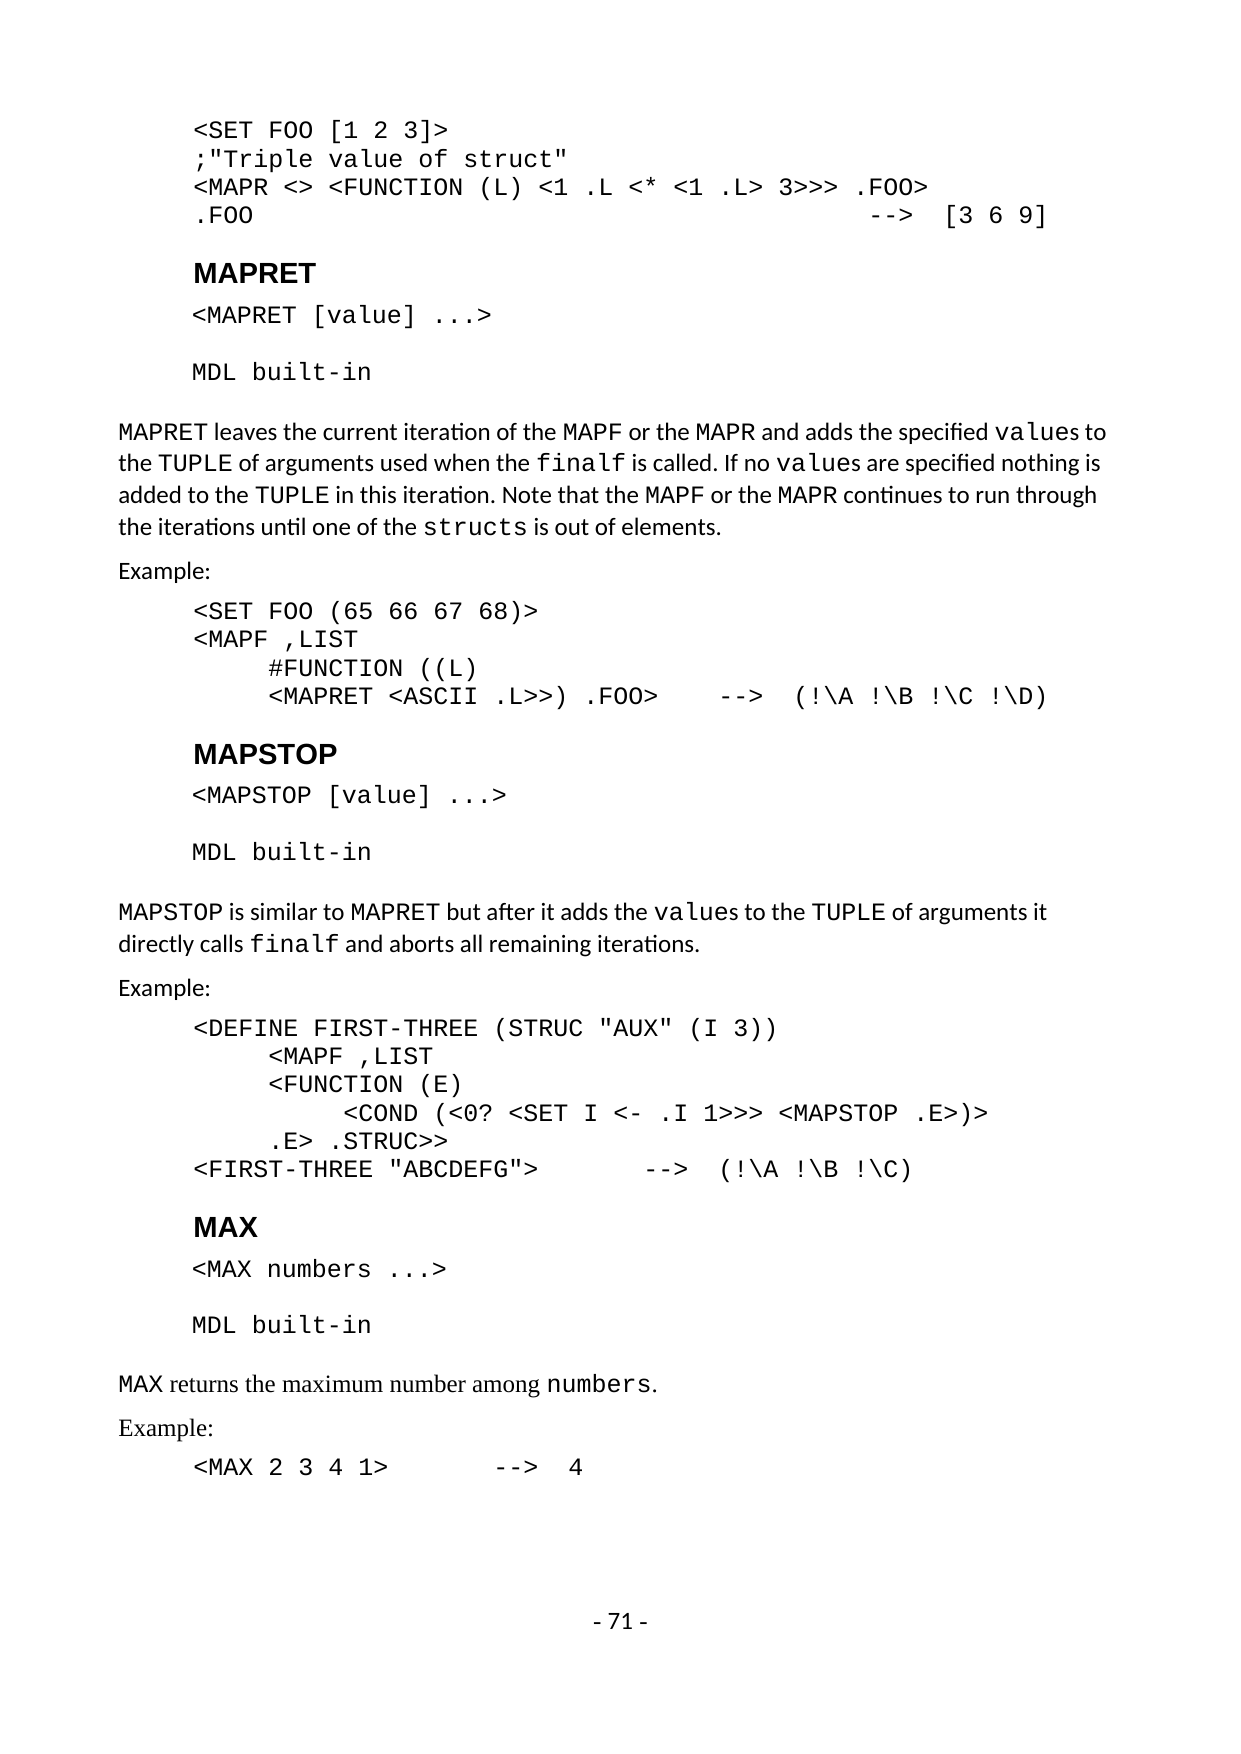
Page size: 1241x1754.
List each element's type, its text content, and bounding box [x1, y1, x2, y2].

text <MAX 2 3 4 1> --> 4 [192, 1454, 1122, 1482]
text MAPRET leaves the current iteration of the MAPF or the MAPR and adds the specified values to the TUPLE of arguments used when the finalf is called. If no values are specified nothing is added to the TUPLE in this iteration. Note that the MAPF or the MAPR continues to run through the iterations until one of the structs is out of elements. [118, 416, 1122, 543]
text <SET FOO [1 2 3]> ;"Triple value of struct" <MAPR <> <FUNCTION (L) <1 .L <* <1 .L> 3>>> .FOO> .FOO --> [3 6 9] [118, 118, 1122, 231]
text MDL built-in [192, 1313, 1122, 1341]
text MAX returns the maximum number among numbers. [118, 1369, 1122, 1400]
text <MAPSTOP [value] ...> [192, 783, 1122, 811]
text <DEFINE FIRST-THREE (STRUC "AUX" (I 3)) <MAPF ,LIST <FUNCTION (E) <COND (<0? <SET I <- .I 1>>> <MAPSTOP .E>)> .E> .STRUC>> <FIRST-THREE "ABCDEFG"> --> (!\A !\B !\C) [118, 1015, 1122, 1185]
text MDL built-in [192, 839, 1122, 868]
subtitle MAPSTOP [118, 737, 1122, 770]
subtitle MAX [118, 1210, 1122, 1244]
text <MAX numbers ...> [192, 1256, 1122, 1284]
subtitle MAPRET [118, 256, 1122, 290]
text MDL built-in [192, 359, 1122, 387]
text Example: [118, 972, 1122, 1003]
text Example: [118, 1413, 1122, 1442]
text Example: [118, 555, 1122, 586]
text MAPSTOP is similar to MAPRET but after it adds the values to the TUPLE of arguments it directly calls finalf and aborts all remaining iterations. [118, 896, 1122, 960]
text <MAPRET [value] ...> [192, 302, 1122, 331]
text <SET FOO (65 66 67 68)> <MAPF ,LIST #FUNCTION ((L) <MAPRET <ASCII .L>>) .FOO> --> (!\A !\B !\C !\D) [118, 598, 1122, 712]
